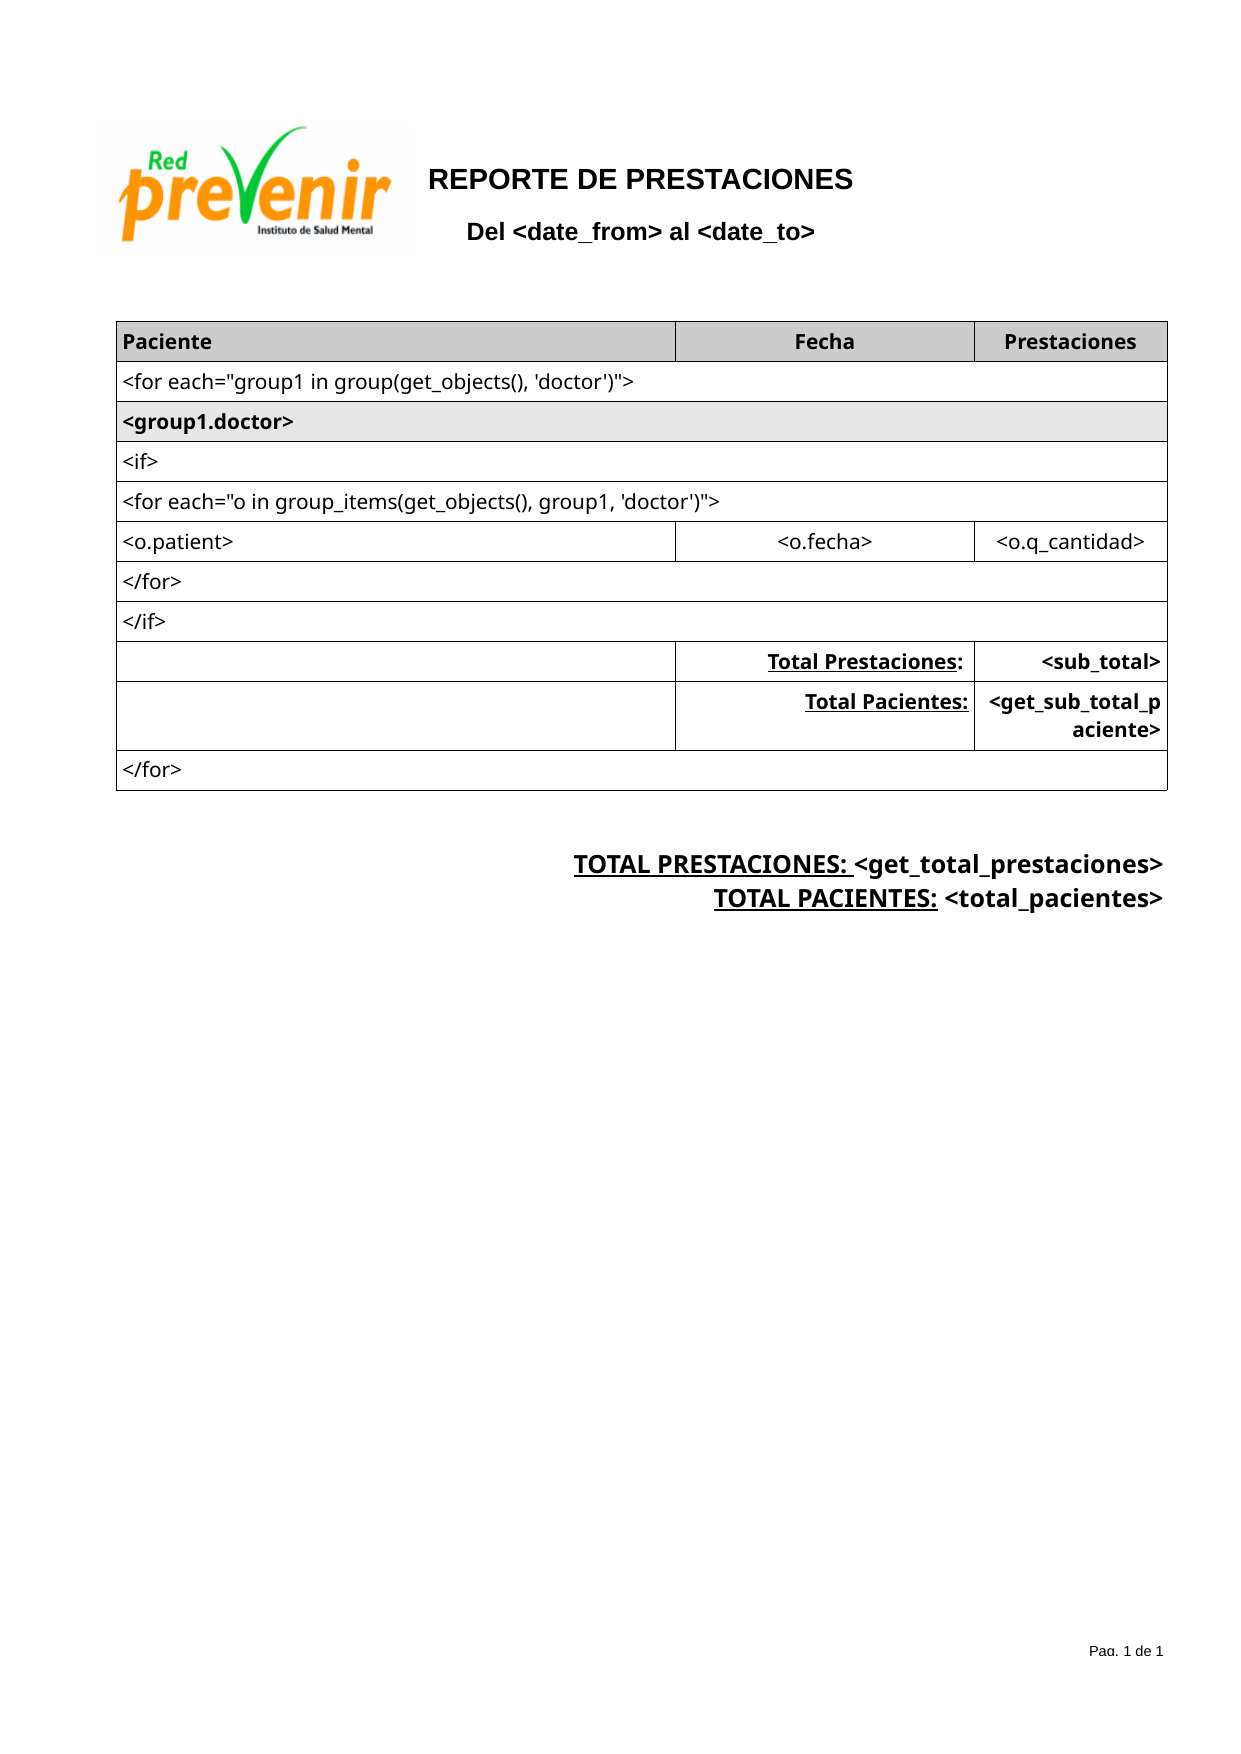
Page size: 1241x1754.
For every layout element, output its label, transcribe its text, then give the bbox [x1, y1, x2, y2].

text TOTAL PACIENTES: <total_pacientes> [118, 880, 1163, 914]
table_cell <o.fecha> [676, 522, 974, 561]
table_cell Total Pacientes: [676, 682, 974, 749]
table_cell <o.patient> [117, 522, 675, 561]
table_header Prestaciones [975, 322, 1167, 361]
table_cell <group1.doctor> [117, 402, 1167, 441]
table_cell <if> [117, 442, 1167, 481]
table_header Fecha [676, 322, 974, 361]
table_cell Total Prestaciones: [676, 642, 974, 681]
table_cell </if> [117, 602, 1167, 641]
table_cell </for> [117, 562, 1167, 601]
text TOTAL PRESTACIONES: <get_total_prestaciones> [118, 846, 1163, 880]
table_cell <o.q_cantidad> [975, 522, 1167, 561]
table_cell <for each="group1 in group(get_objects(), 'doctor')"> [117, 362, 1167, 401]
table_cell <sub_total> [975, 642, 1167, 681]
picture [98, 120, 413, 257]
table_cell </for> [117, 751, 1167, 789]
table_cell [117, 682, 675, 749]
table_cell [117, 642, 675, 681]
table_cell <for each="o in group_items(get_objects(), group1, 'doctor')"> [117, 482, 1167, 521]
table_header Paciente [117, 322, 675, 361]
table_cell <get_sub_total_paciente> [975, 682, 1167, 749]
